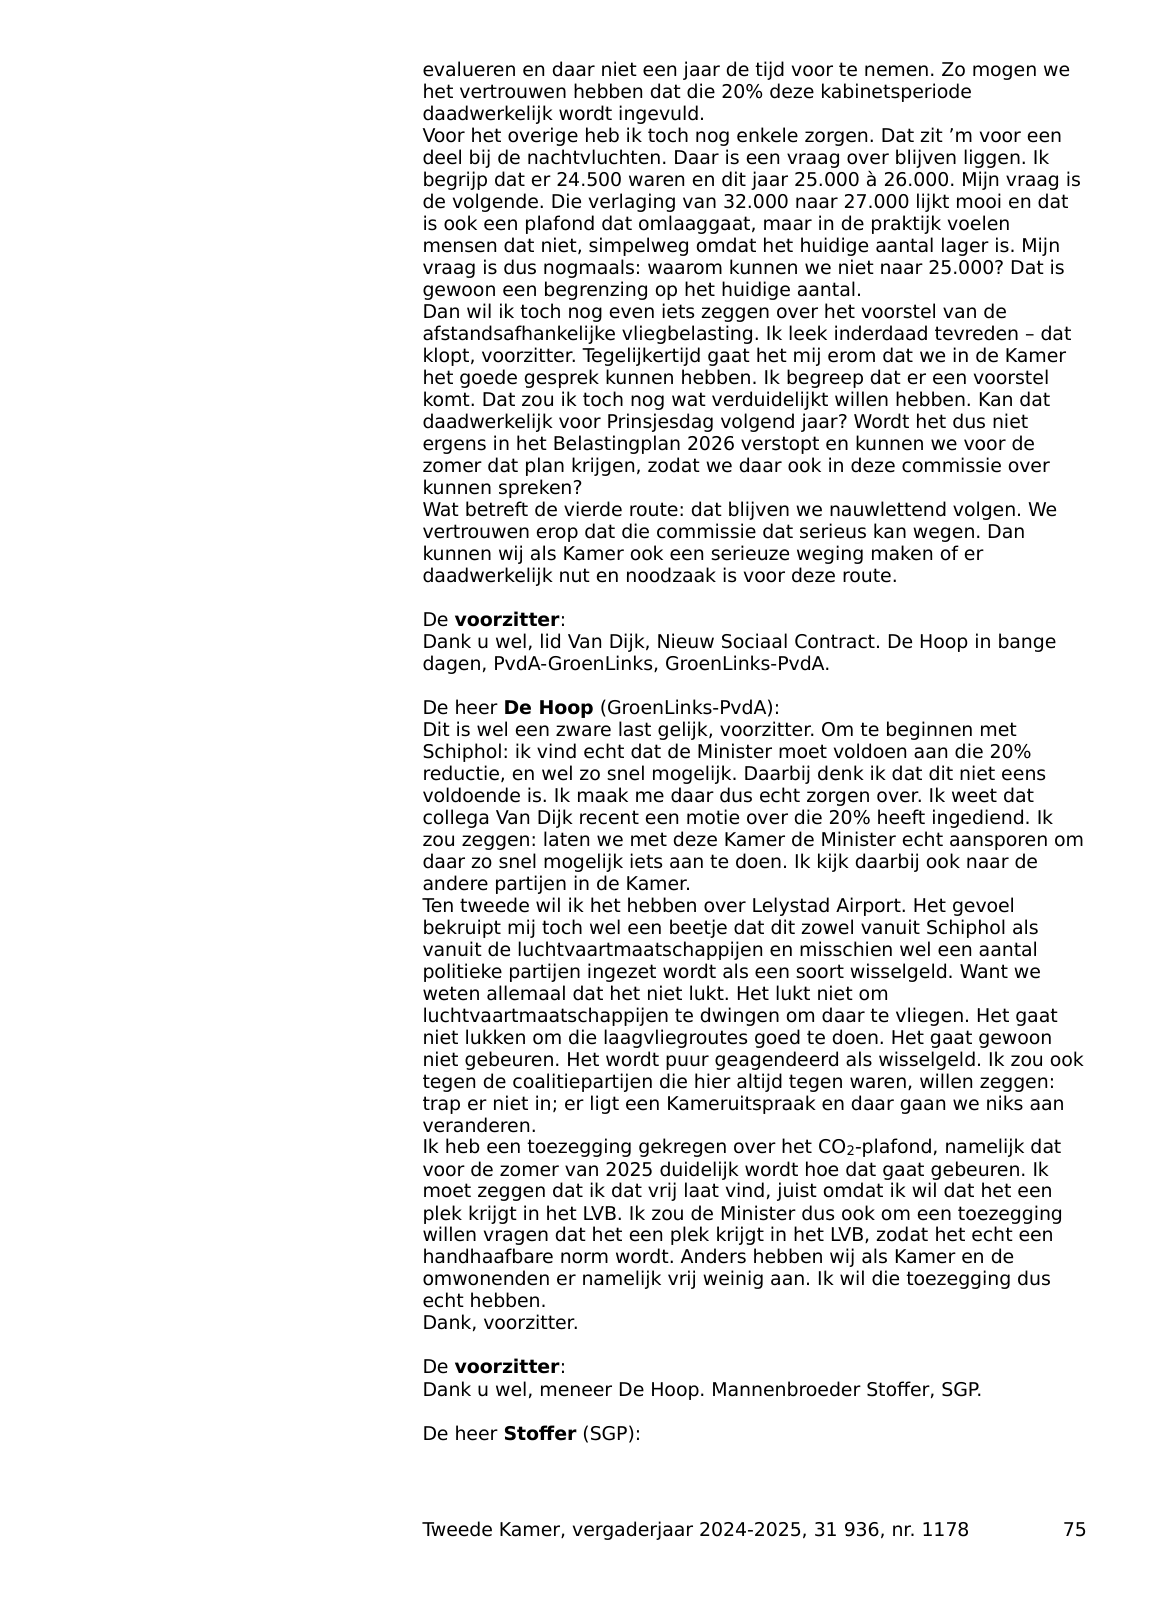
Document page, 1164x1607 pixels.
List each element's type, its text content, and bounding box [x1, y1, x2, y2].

text Ten tweede wil ik het hebben over Lelystad Airport. Het gevoel bekruipt mij toch wel een beetje dat dit zowel vanuit Schiphol als vanuit de luchtvaartmaatschappijen en misschien wel een aantal politieke partijen ingezet wordt als een soort wisselgeld. Want we weten allemaal dat het niet lukt. Het lukt niet om luchtvaartmaatschappijen te dwingen om daar te vliegen. Het gaat niet lukken om die laagvliegroutes goed te doen. Het gaat gewoon niet gebeuren. Het wordt puur geagendeerd als wisselgeld. Ik zou ook tegen de coalitiepartijen die hier altijd tegen waren, willen zeggen: trap er niet in; er ligt een Kameruitspraak en daar gaan we niks aan veranderen. [422, 895, 1087, 1136]
text Dit is wel een zware last gelijk, voorzitter. Om te beginnen met Schiphol: ik vind echt dat de Minister moet voldoen aan die 20% reductie, en wel zo snel mogelijk. Daarbij denk ik dat dit niet eens voldoende is. Ik maak me daar dus echt zorgen over. Ik weet dat collega Van Dijk recent een motie over die 20% heeft ingediend. Ik zou zeggen: laten we met deze Kamer de Minister echt aansporen om daar zo snel mogelijk iets aan te doen. Ik kijk daarbij ook naar de andere partijen in de Kamer. [422, 719, 1087, 895]
text De heer De Hoop (GroenLinks-PvdA): [422, 697, 1087, 719]
text Dan wil ik toch nog even iets zeggen over het voorstel van de afstandsafhankelijke vliegbelasting. Ik leek inderdaad tevreden – dat klopt, voorzitter. Tegelijkertijd gaat het mij erom dat we in de Kamer het goede gesprek kunnen hebben. Ik begreep dat er een voorstel komt. Dat zou ik toch nog wat verduidelijkt willen hebben. Kan dat daadwerkelijk voor Prinsjesdag volgend jaar? Wordt het dus niet ergens in het Belastingplan 2026 verstopt en kunnen we voor de zomer dat plan krijgen, zodat we daar ook in deze commissie over kunnen spreken? [422, 301, 1087, 499]
text De voorzitter: [422, 609, 1087, 631]
text Wat betreft de vierde route: dat blijven we nauwlettend volgen. We vertrouwen erop dat die commissie dat serieus kan wegen. Dan kunnen wij als Kamer ook een serieuze weging maken of er daadwerkelijk nut en noodzaak is voor deze route. [422, 499, 1087, 587]
text Voor het overige heb ik toch nog enkele zorgen. Dat zit ’m voor een deel bij de nachtvluchten. Daar is een vraag over blijven liggen. Ik begrijp dat er 24.500 waren en dit jaar 25.000 à 26.000. Mijn vraag is de volgende. Die verlaging van 32.000 naar 27.000 lijkt mooi en dat is ook een plafond dat omlaaggaat, maar in de praktijk voelen mensen dat niet, simpelweg omdat het huidige aantal lager is. Mijn vraag is dus nogmaals: waarom kunnen we niet naar 25.000? Dat is gewoon een begrenzing op het huidige aantal. [422, 125, 1087, 301]
text Dank u wel, lid Van Dijk, Nieuw Sociaal Contract. De Hoop in bange dagen, PvdA-GroenLinks, GroenLinks-PvdA. [422, 631, 1087, 675]
text Dank u wel, meneer De Hoop. Mannenbroeder Stoffer, SGP. [422, 1378, 1087, 1400]
text De voorzitter: [422, 1356, 1087, 1378]
text Ik heb een toezegging gekregen over het CO2-plafond, namelijk dat voor de zomer van 2025 duidelijk wordt hoe dat gaat gebeuren. Ik moet zeggen dat ik dat vrij laat vind, juist omdat ik wil dat het een plek krijgt in het LVB. Ik zou de Minister dus ook om een toezegging willen vragen dat het een plek krijgt in het LVB, zodat het echt een handhaafbare norm wordt. Anders hebben wij als Kamer en de omwonenden er namelijk vrij weinig aan. Ik wil die toezegging dus echt hebben. [422, 1136, 1087, 1312]
text De heer Stoffer (SGP): [422, 1423, 1087, 1444]
text evalueren en daar niet een jaar de tijd voor te nemen. Zo mogen we het vertrouwen hebben dat die 20% deze kabinetsperiode daadwerkelijk wordt ingevuld. [422, 59, 1087, 125]
text Dank, voorzitter. [422, 1312, 1087, 1334]
